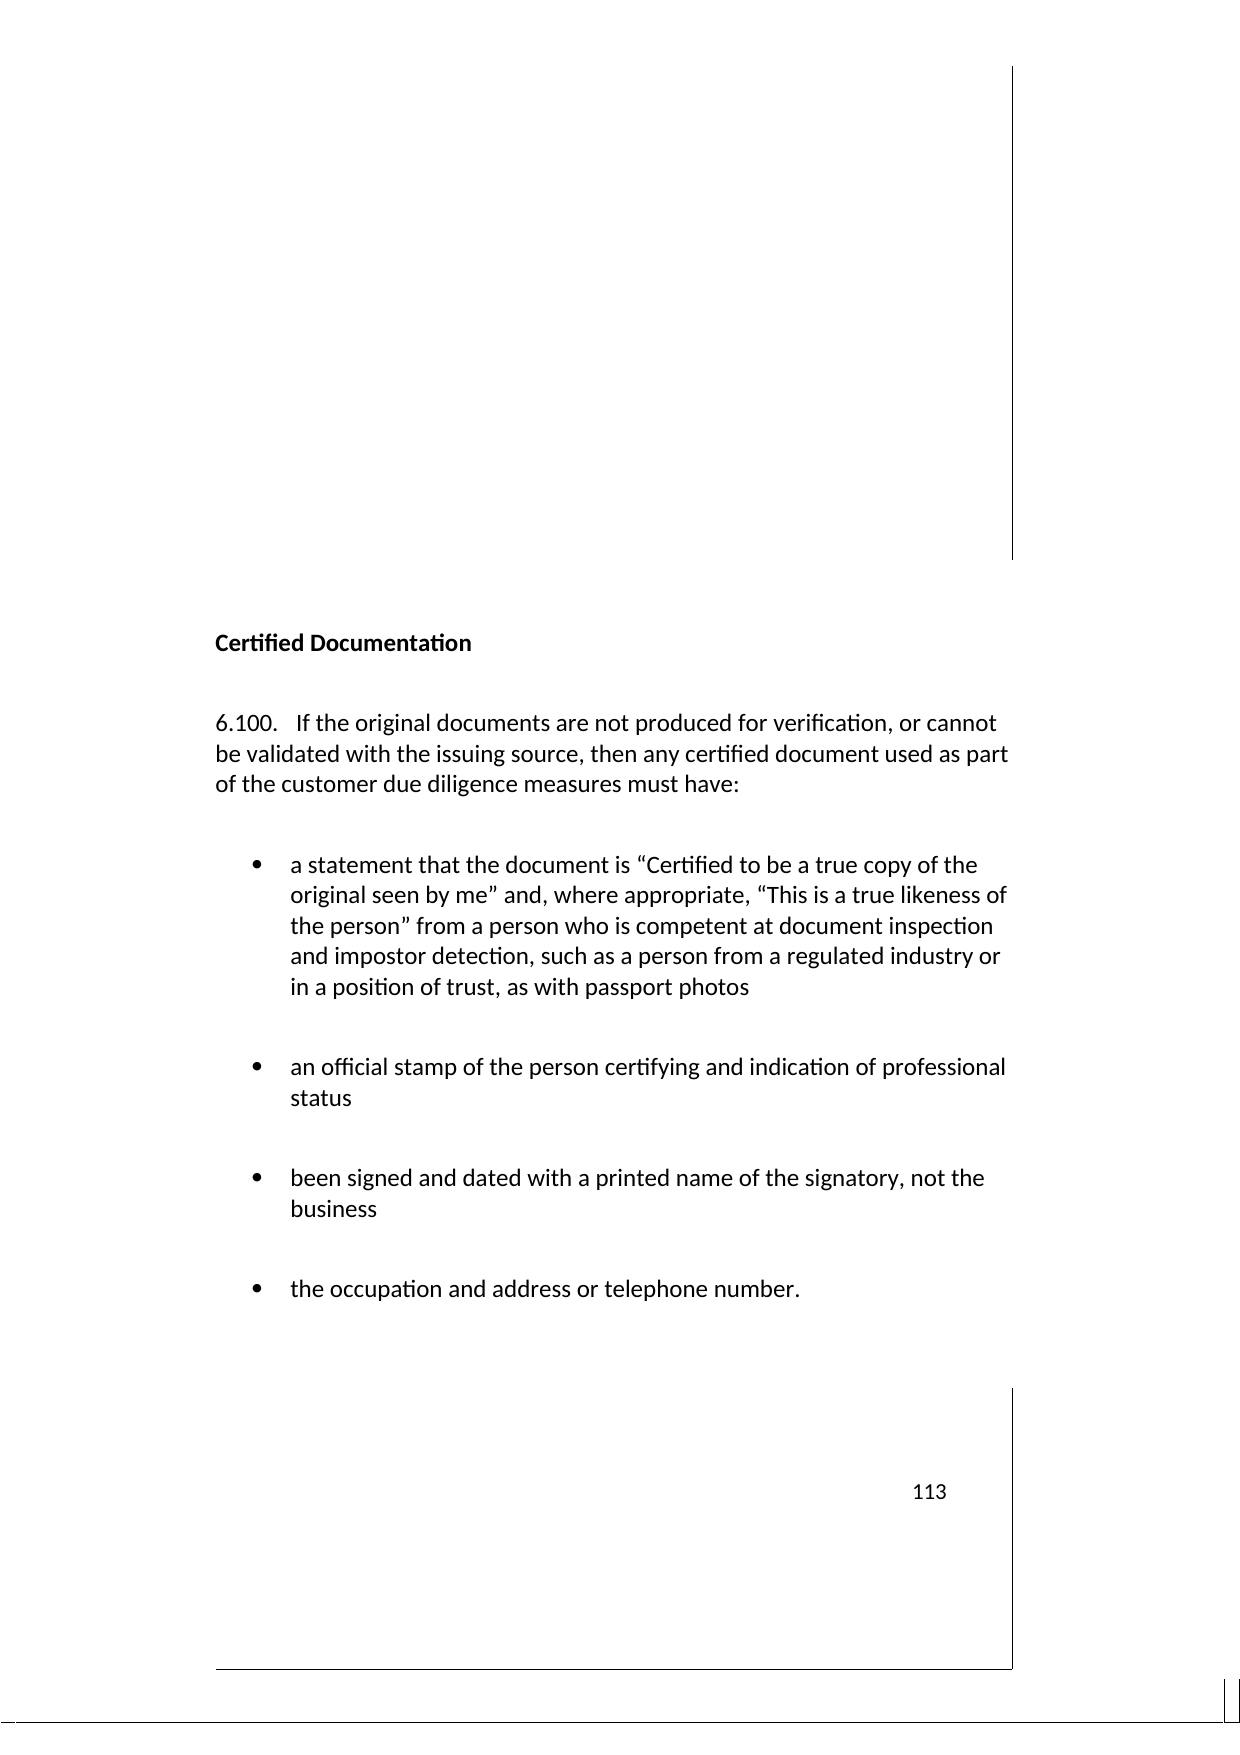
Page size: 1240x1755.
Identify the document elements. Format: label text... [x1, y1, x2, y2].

list the occupation and address or telephone number. [253, 1274, 1012, 1304]
list been signed and dated with a printed name of the signatory, not the business [253, 1163, 1012, 1224]
subtitle Certified Documentation [215, 627, 1012, 657]
list a statement that the document is “Certified to be a true copy of the original seen by me” and, where appropriate, “This is a true likeness of the person” from a person who is competent at document inspection and impostor detection, such as a person from a regulated industry or in a position of trust, as with passport photos [253, 849, 1012, 1002]
list an official stamp of the person certifying and indication of professional status [253, 1052, 1012, 1113]
list If the original documents are not produced for verification, or cannot be validated with the issuing source, then any certified document used as part of the customer due diligence measures must have: [215, 707, 1012, 799]
